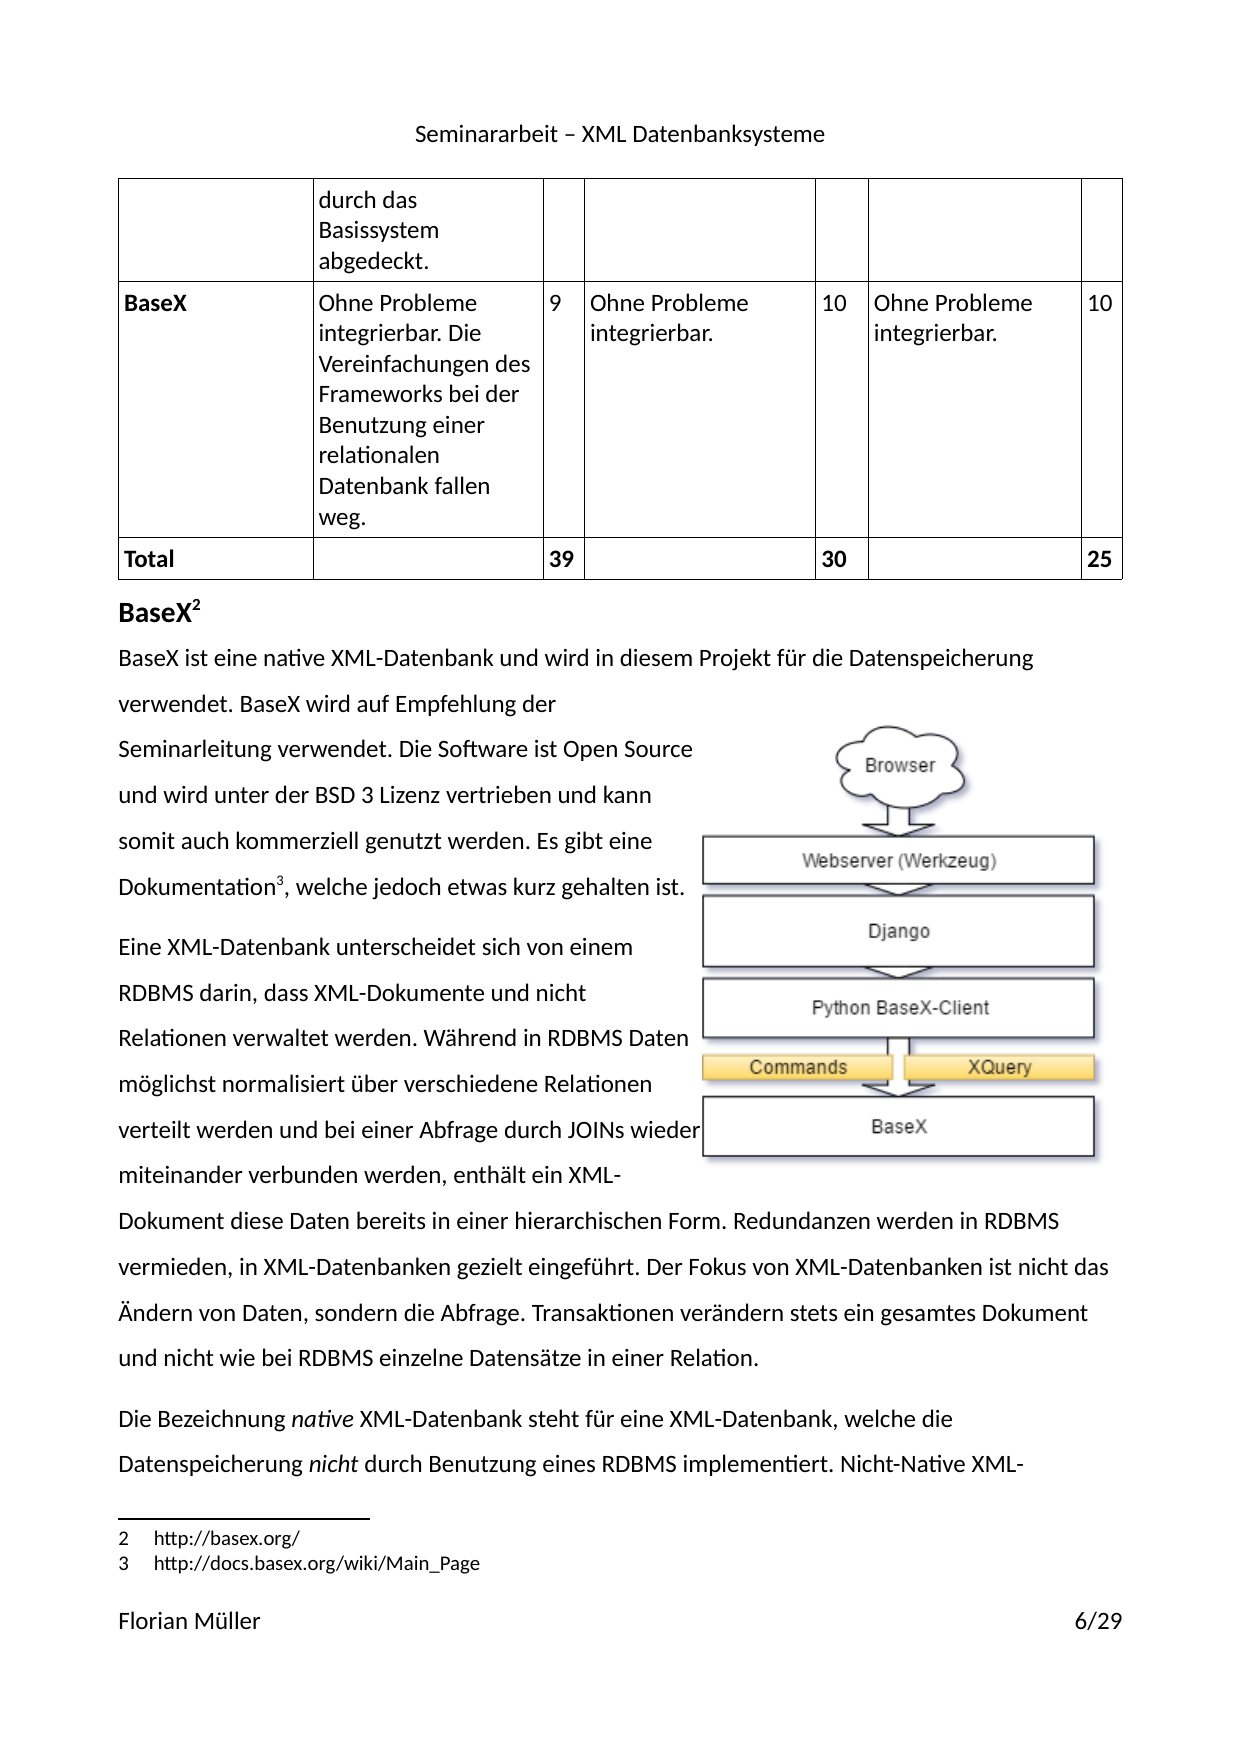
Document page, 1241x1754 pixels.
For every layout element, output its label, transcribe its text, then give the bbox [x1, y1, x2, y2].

table_cell Total [119, 538, 313, 579]
table_cell [544, 179, 584, 281]
table_cell Ohne Probleme integrierbar. [585, 282, 815, 537]
table_cell BaseX [119, 282, 313, 537]
table_cell 30 [816, 538, 868, 579]
text http://basex.org/ [118, 1525, 1122, 1550]
table_cell [869, 538, 1081, 579]
table_cell durch das Basissystem abgedeckt. [314, 179, 543, 281]
text Eine XML-Datenbank unterscheidet sich von einem RDBMS darin, dass XML-Dokumente und nicht Relationen verwaltet werden. Während in RDBMS Daten möglichst normalisiert über verschiedene Relationen verteilt werden und bei einer Abfrage durch JOINs wieder miteinander verbunden werden, enthält ein XML-Dokument diese Daten bereits in einer hierarchischen Form. Redundanzen werden in RDBMS vermieden, in XML-Datenbanken gezielt eingeführt. Der Fokus von XML-Datenbanken ist nicht das Ändern von Daten, sondern die Abfrage. Transaktionen verändern stets ein gesamtes Dokument und nicht wie bei RDBMS einzelne Datensätze in einer Relation. [118, 931, 1122, 1373]
table_cell [816, 179, 868, 281]
text BaseX ist eine native XML-Datenbank und wird in diesem Projekt für die Datenspeicherung verwendet. BaseX wird auf Empfehlung der Seminarleitung verwendet. Die Software ist Open Source und wird unter der BSD 3 Lizenz vertrieben und kann somit auch kommerziell genutzt werden. Es gibt eine Dokumentation, welche jedoch etwas kurz gehalten ist. [118, 642, 1122, 901]
table_cell [869, 179, 1081, 281]
text Die Bezeichnung native XML-Datenbank steht für eine XML-Datenbank, welche die Datenspeicherung nicht durch Benutzung eines RDBMS implementiert. Nicht-Native XML- [118, 1403, 1122, 1479]
table_cell 25 [1082, 538, 1122, 579]
text http://docs.basex.org/wiki/Main_Page [118, 1550, 1122, 1576]
table_cell [1082, 179, 1122, 281]
table_cell [314, 538, 543, 579]
table_cell [585, 538, 815, 579]
table_cell 9 [544, 282, 584, 537]
table_cell [585, 179, 815, 281]
table_cell 10 [816, 282, 868, 537]
table_cell Ohne Probleme integrierbar. [869, 282, 1081, 537]
table_cell Ohne Probleme integrierbar. Die Vereinfachungen des Frameworks bei der Benutzung einer relationalen Datenbank fallen weg. [314, 282, 543, 537]
subtitle BaseX [118, 594, 1122, 629]
table_cell 39 [544, 538, 584, 579]
table_cell 10 [1082, 282, 1122, 537]
table_cell [119, 179, 313, 281]
